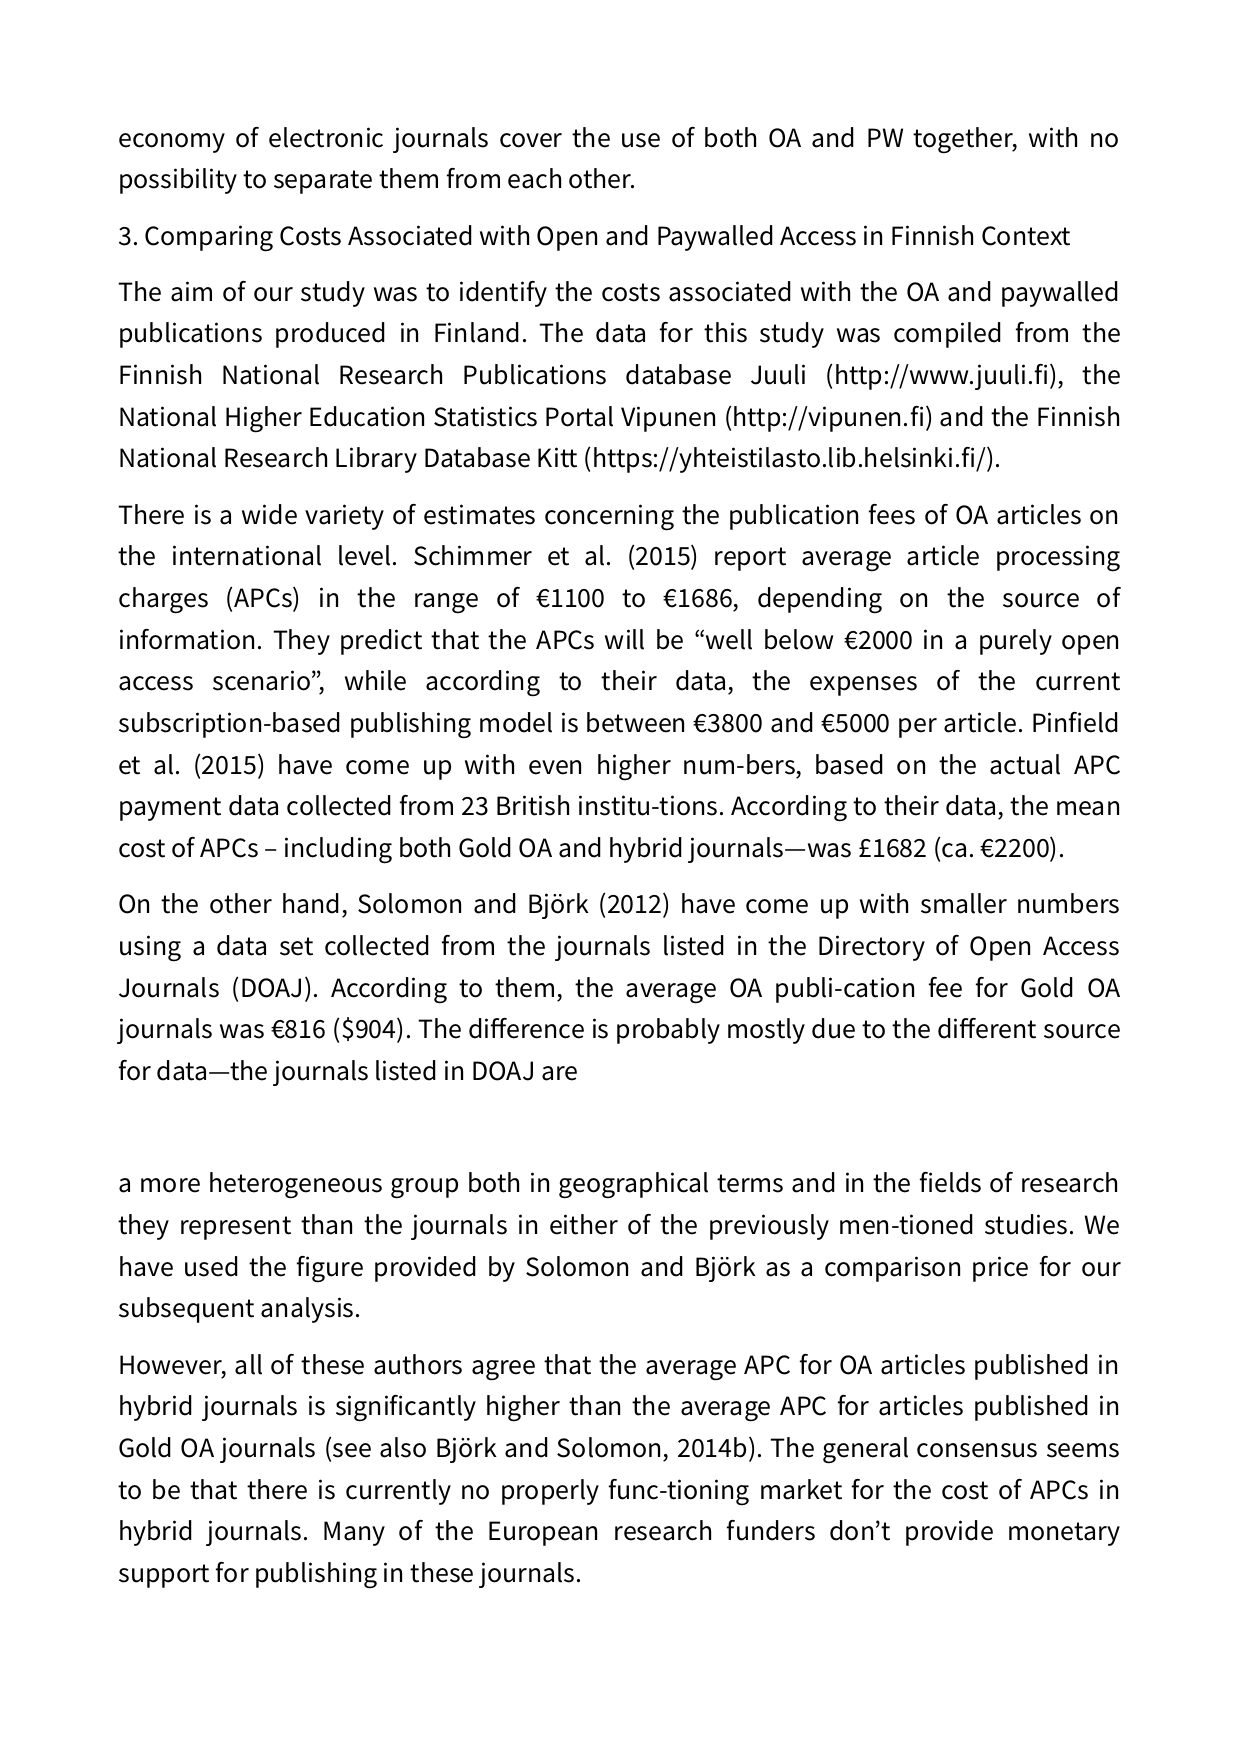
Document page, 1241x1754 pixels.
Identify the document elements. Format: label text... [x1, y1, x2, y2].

text However, all of these authors agree that the average APC for OA articles published in hybrid journals is significantly higher than the average APC for articles published in Gold OA journals (see also Björk and Solomon, 2014b). The general consensus seems to be that there is currently no properly func-tioning market for the cost of APCs in hybrid journals. Many of the European research funders don’t provide monetary support for publishing in these journals. [118, 1345, 1122, 1590]
text There is a wide variety of estimates concerning the publication fees of OA articles on the international level. Schimmer et al. (2015) report average article processing charges (APCs) in the range of €1100 to €1686, depending on the source of information. They predict that the APCs will be “well below €2000 in a purely open access scenario”, while according to their data, the expenses of the current subscription-based publishing model is between €3800 and €5000 per article. Pinfield et al. (2015) have come up with even higher num-bers, based on the actual APC payment data collected from 23 British institu-tions. According to their data, the mean cost of APCs – including both Gold OA and hybrid journals—was £1682 (ca. €2200). [118, 495, 1122, 865]
text The aim of our study was to identify the costs associated with the OA and paywalled publications produced in Finland. The data for this study was compiled from the Finnish National Research Publications database Juuli (http://www.juuli.fi), the National Higher Education Statistics Portal Vipunen (http://vipunen.fi) and the Finnish National Research Library Database Kitt (https://yhteistilasto.lib.helsinki.fi/). [118, 272, 1122, 475]
text On the other hand, Solomon and Björk (2012) have come up with smaller numbers using a data set collected from the journals listed in the Directory of Open Access Journals (DOAJ). According to them, the average OA publi-cation fee for Gold OA journals was €816 ($904). The difference is probably mostly due to the different source for data—the journals listed in DOAJ are [118, 885, 1122, 1088]
text a more heterogeneous group both in geographical terms and in the fields of research they represent than the journals in either of the previously men-tioned studies. We have used the figure provided by Solomon and Björk as a comparison price for our subsequent analysis. [118, 1164, 1122, 1325]
text economy of electronic journals cover the use of both OA and PW together, with no possibility to separate them from each other. [118, 118, 1122, 196]
text 3. Comparing Costs Associated with Open and Paywalled Access in Finnish Context [118, 216, 1122, 252]
